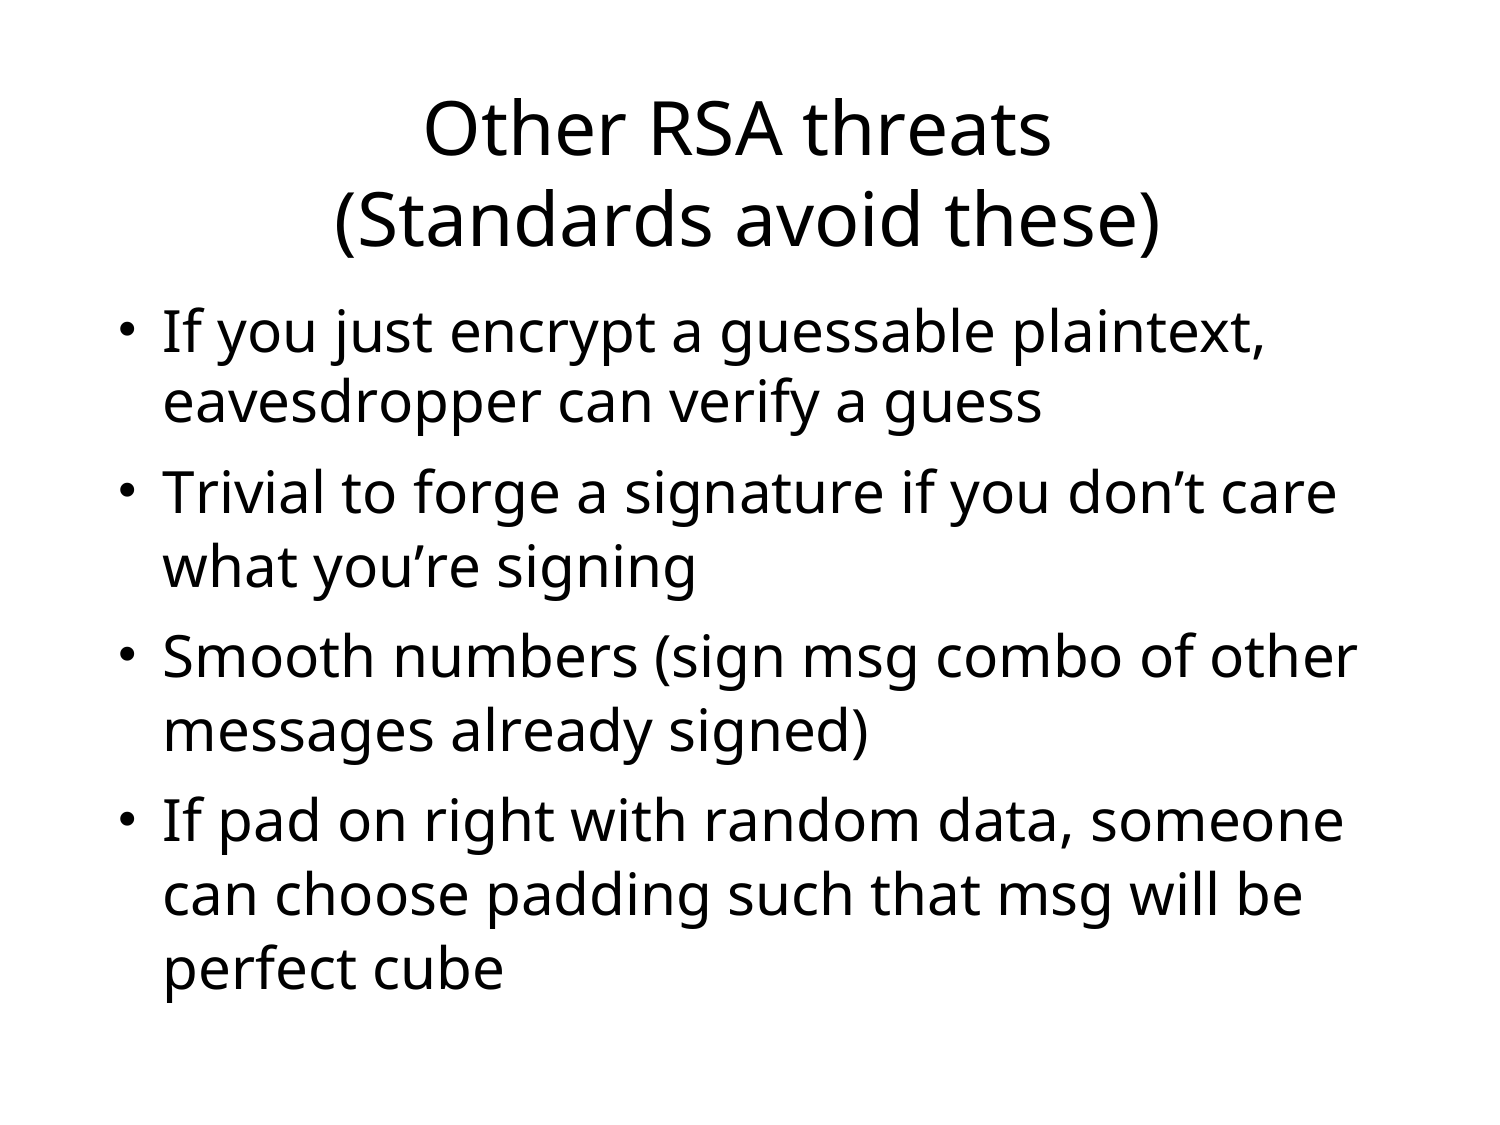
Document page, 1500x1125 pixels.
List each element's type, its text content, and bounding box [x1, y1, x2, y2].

title Other RSA threats (Standards avoid these) [110, 49, 1386, 292]
list If you just encrypt a guessable plaintext, eavesdropper can verify a guess Trivial to forge a signature if you don’t care what you’re signing Smooth numbers (sign msg combo of other messages already signed) If pad on right with random data, someone can choose padding such that msg will be perfect cube [102, 285, 1378, 1082]
